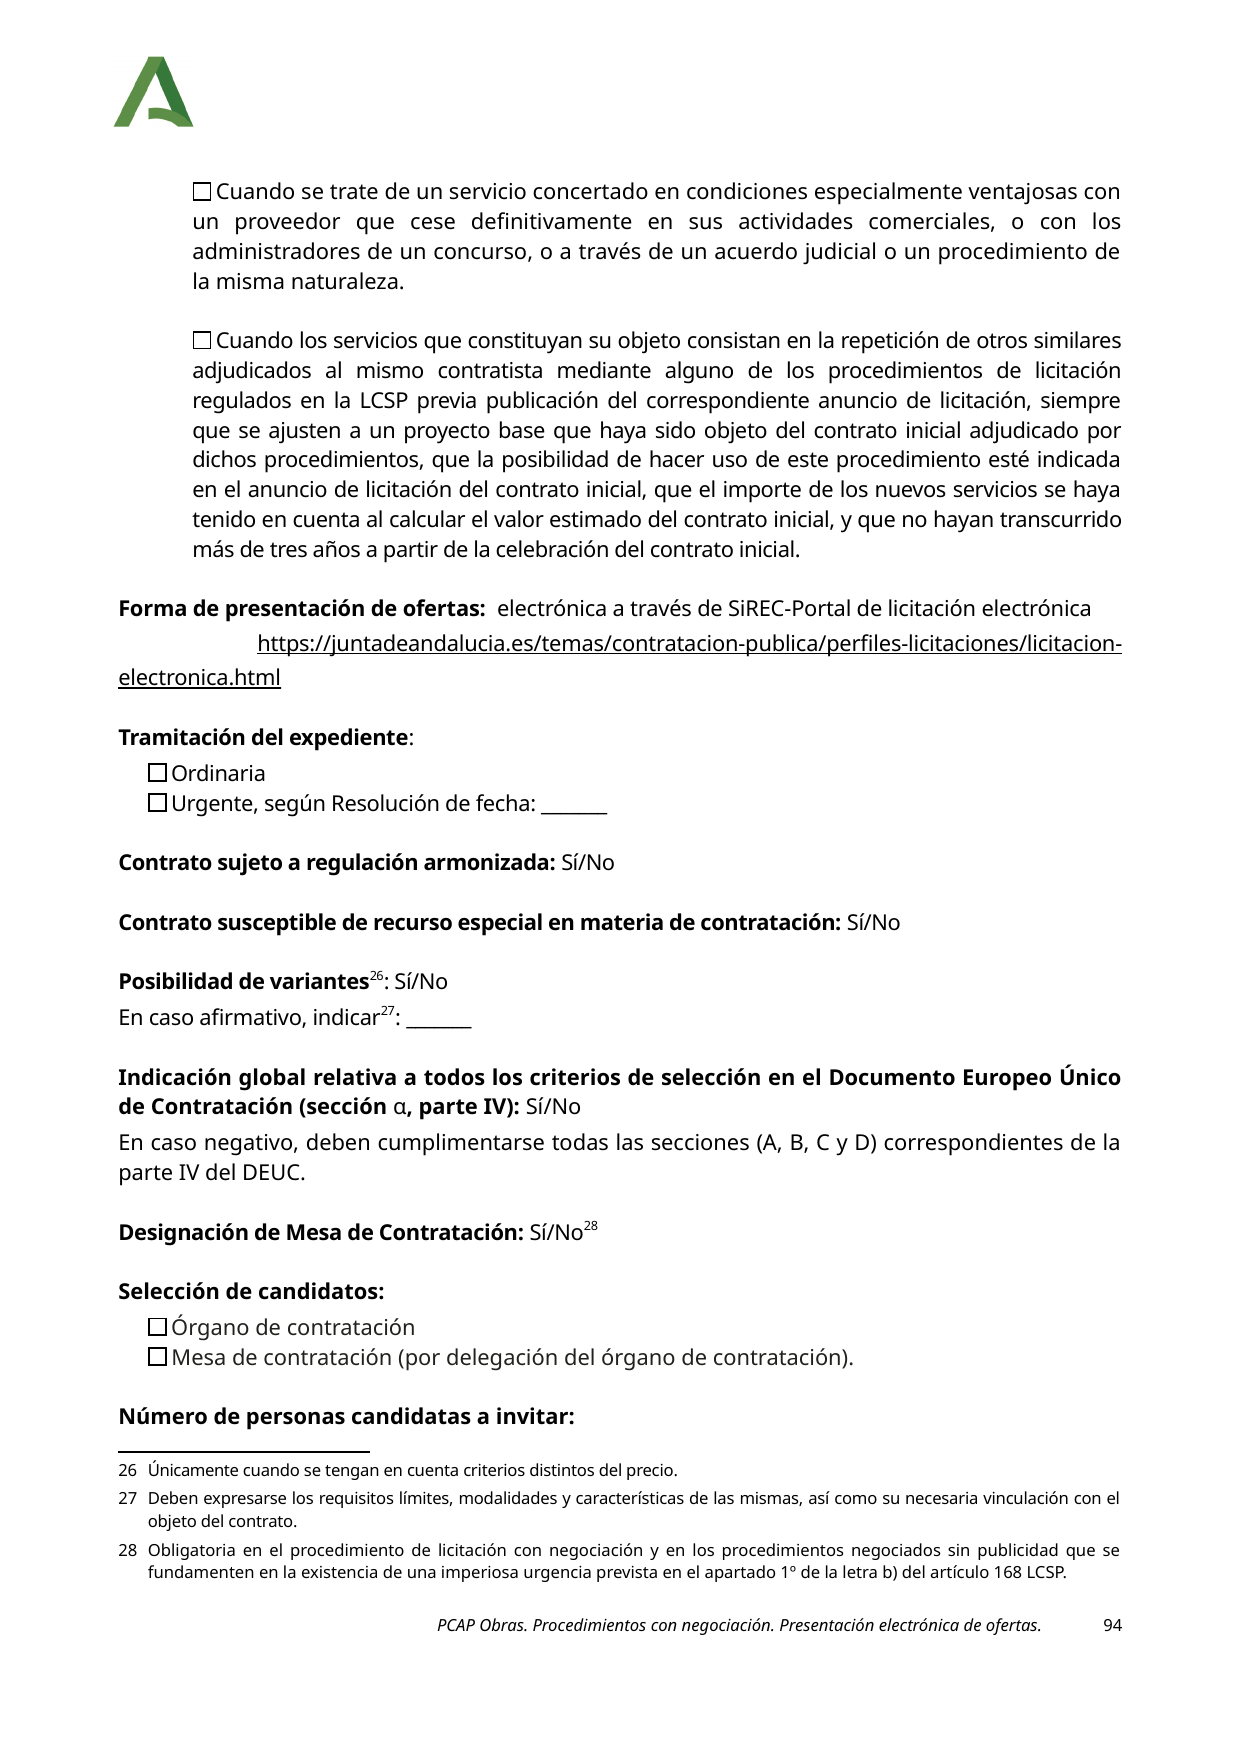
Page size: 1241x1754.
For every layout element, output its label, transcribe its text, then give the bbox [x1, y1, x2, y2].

text Obligatoria en el procedimiento de licitación con negociación y en los procedimientos negociados sin publicidad que se fundamenten en la existencia de una imperiosa urgencia prevista en el apartado 1º de la letra b) del artículo 168 LCSP. [118, 1538, 1122, 1584]
text Número de personas candidatas a invitar: [118, 1401, 1122, 1431]
text En caso negativo, deben cumplimentarse todas las secciones (A, B, C y D) correspondientes de la parte IV del DEUC. [118, 1127, 1122, 1187]
text Ordinaria [148, 758, 1122, 787]
text Contrato susceptible de recurso especial en materia de contratación: Sí/No [118, 907, 1122, 936]
text Forma de presentación de ofertas: electrónica a través de SiREC-Portal de licitación electrónica [118, 593, 1122, 623]
text Selección de candidatos: [118, 1276, 1122, 1306]
text Cuando se trate de un servicio concertado en condiciones especialmente ventajosas con un proveedor que cese definitivamente en sus actividades comerciales, o con los administradores de un concurso, o a través de un acuerdo judicial o un procedimiento de la misma naturaleza. [192, 176, 1122, 296]
text Deben expresarse los requisitos límites, modalidades y características de las mismas, así como su necesaria vinculación con el objeto del contrato. [118, 1487, 1122, 1532]
text Mesa de contratación (por delegación del órgano de contratación). [148, 1342, 1122, 1371]
text En caso afirmativo, indicar: _______ [118, 1002, 1122, 1032]
text Únicamente cuando se tengan en cuenta criterios distintos del precio. [118, 1458, 1122, 1481]
text Órgano de contratación [148, 1312, 1122, 1342]
text Contrato sujeto a regulación armonizada: Sí/No [118, 847, 1122, 877]
text https://juntadeandalucia.es/temas/contratacion-publica/perfiles-licitaciones/licitacion-electronica.html [118, 628, 1122, 692]
text Designación de Mesa de Contratación: Sí/No [118, 1216, 1122, 1246]
text Tramitación del expediente: [118, 722, 1122, 752]
picture [109, 52, 198, 131]
text Posibilidad de variantes: Sí/No [118, 966, 1122, 996]
text Cuando los servicios que constituyan su objeto consistan en la repetición de otros similares adjudicados al mismo contratista mediante alguno de los procedimientos de licitación regulados en la LCSP previa publicación del correspondiente anuncio de licitación, siempre que se ajusten a un proyecto base que haya sido objeto del contrato inicial adjudicado por dichos procedimientos, que la posibilidad de hacer uso de este procedimiento esté indicada en el anuncio de licitación del contrato inicial, que el importe de los nuevos servicios se haya tenido en cuenta al calcular el valor estimado del contrato inicial, y que no hayan transcurrido más de tres años a partir de la celebración del contrato inicial. [192, 325, 1122, 564]
text Indicación global relativa a todos los criterios de selección en el Documento Europeo Único de Contratación (sección α, parte IV): Sí/No [118, 1062, 1122, 1121]
text Urgente, según Resolución de fecha: _______ [148, 787, 1122, 817]
